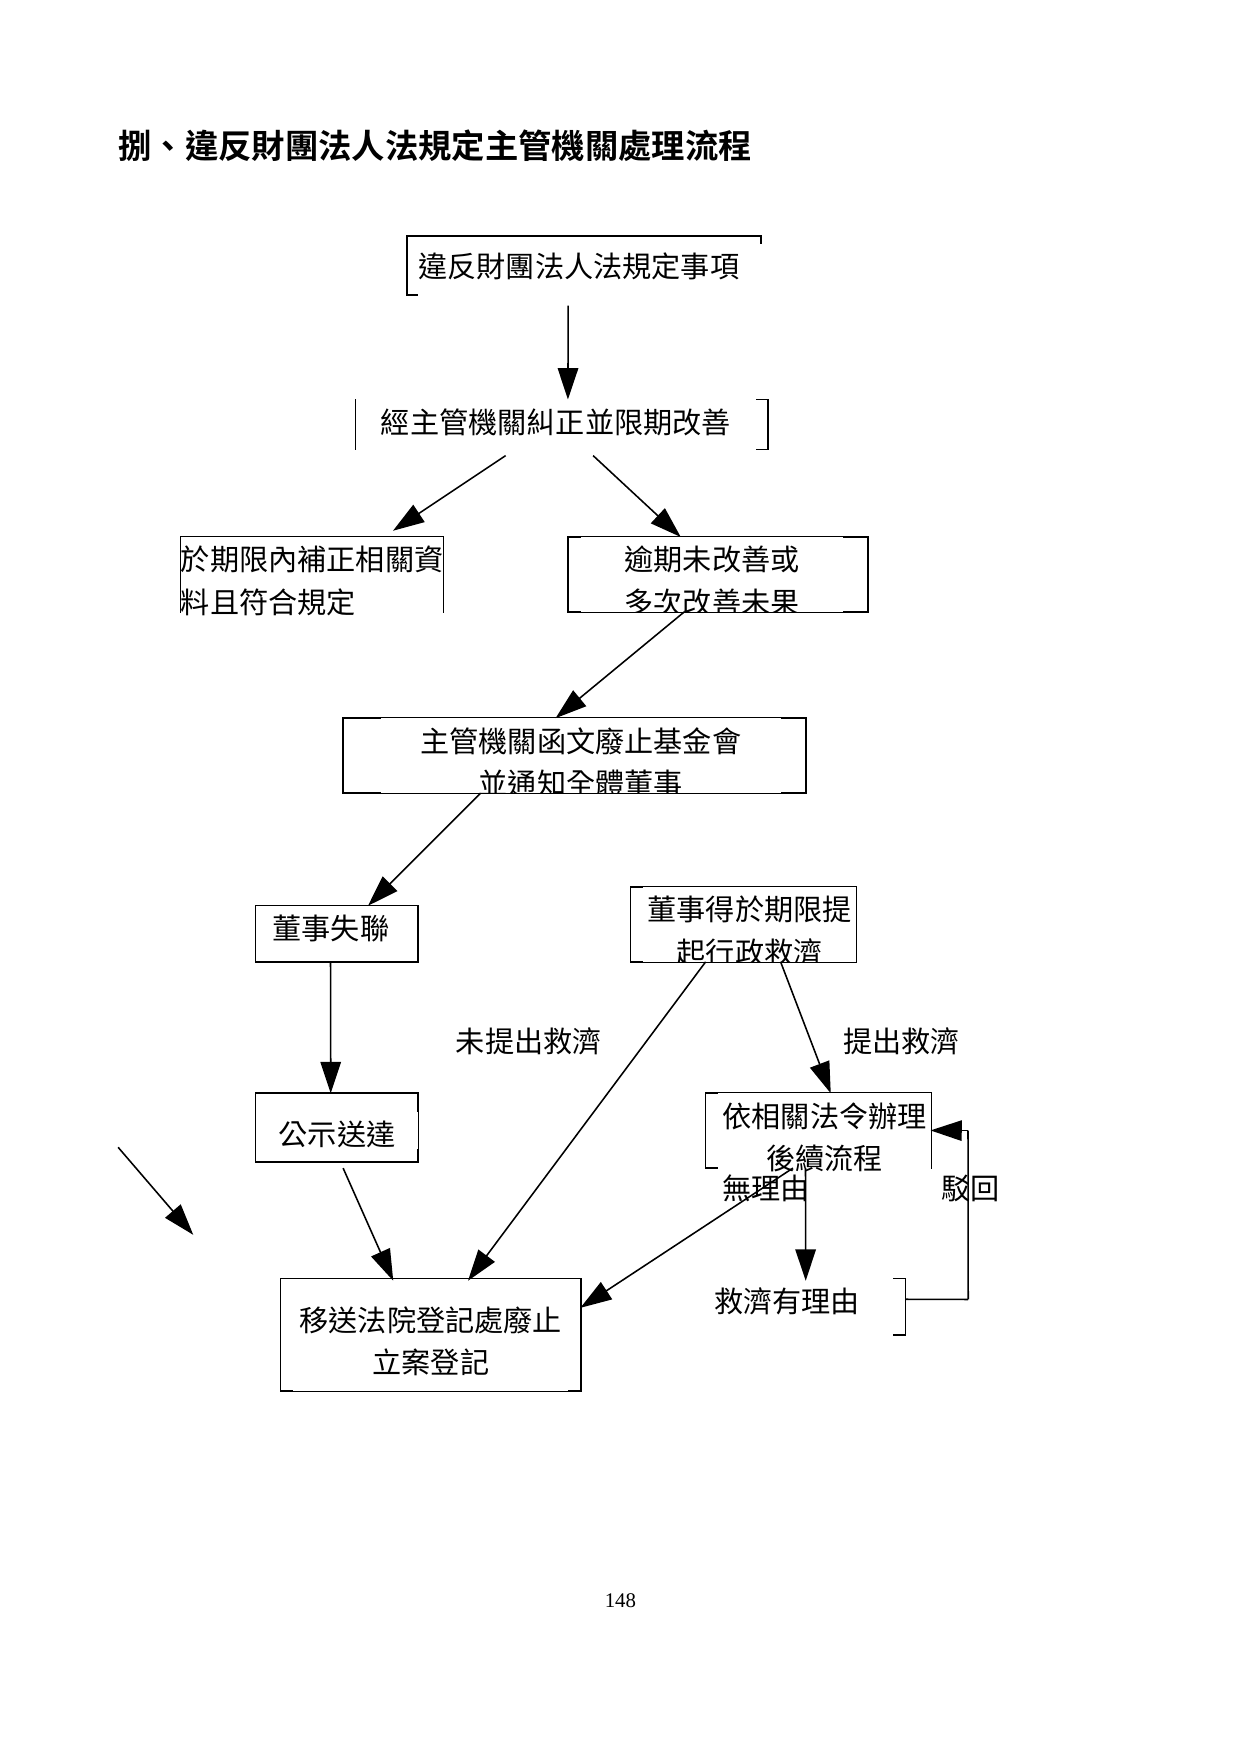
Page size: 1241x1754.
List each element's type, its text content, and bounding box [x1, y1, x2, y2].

text 提出救濟 [843, 1018, 981, 1056]
text 捌、違反財團法人法規定主管機關處理流程 [118, 118, 1122, 168]
text 無理由 駁回 [348, 1176, 544, 1206]
text 無理由 駁回 [807, 1176, 967, 1206]
text 並通知全體董事 [381, 760, 781, 793]
text 多次改善未果 [581, 579, 843, 612]
text 違反財團法人法規定事項 [418, 244, 893, 286]
text 公示送達 [256, 1112, 418, 1149]
text 移送法院登記處廢止立案登記 [293, 1297, 568, 1382]
text 無理由 駁回 [975, 1178, 994, 1198]
text 董事失聯 [256, 906, 406, 943]
text 無理由 駁回 [969, 1176, 1122, 1206]
text 無理由 駁回 [118, 1176, 166, 1206]
text 救濟有理由 [681, 1278, 893, 1321]
text 無理由 駁回 [739, 1187, 804, 1206]
text 無理由 駁回 [951, 1176, 967, 1199]
text 於期限內補正相關資料且符合規定 [181, 537, 443, 621]
text 無理由 駁回 [526, 1176, 756, 1206]
text 董事得於期限提起行政救濟 [643, 887, 856, 962]
text 主管機關函文廢止基金會 [381, 718, 781, 760]
text 經主管機關糾正並限期改善 [356, 399, 756, 442]
text 依相關法令辦理後續流程 [718, 1093, 931, 1178]
text 逾期未改善或 [581, 537, 843, 579]
text 未提出救濟 [456, 1018, 606, 1056]
text 無理由 駁回 [145, 1176, 358, 1206]
